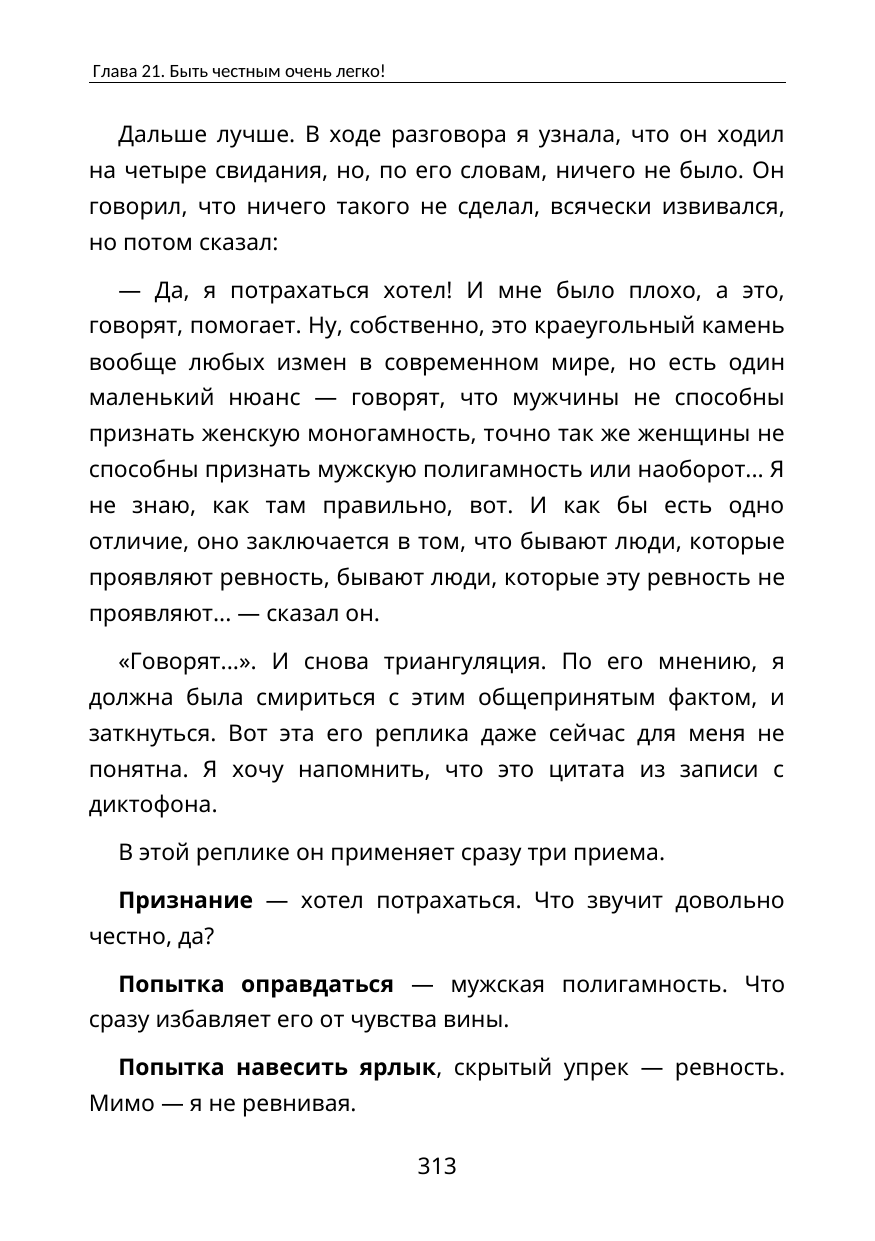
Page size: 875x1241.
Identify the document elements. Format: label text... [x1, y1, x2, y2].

text Признание — хотел потрахаться. Что звучит довольно честно, да? [88, 884, 786, 951]
text «Говорят...». И снова триангуляция. По его мнению, я должна была смириться с этим общепринятым фактом, и заткнуться. Вот эта его реплика даже сейчас для меня не понятна. Я хочу напомнить, что это цитата из записи с диктофона. [88, 645, 786, 820]
text Дальше лучше. В ходе разговора я узнала, что он ходил на четыре свидания, но, по его словам, ничего не было. Он говорил, что ничего такого не сделал, всячески извивался, но потом сказал: [88, 118, 786, 257]
text Попытка оправдаться — мужская полигамность. Что сразу избавляет его от чувства вины. [88, 967, 786, 1035]
text Попытка навесить ярлык, скрытый упрек — ревность. Мимо — я не ревнивая. [88, 1051, 786, 1118]
text — Да, я потрахаться хотел! И мне было плохо, а это, говорят, помогает. Ну, собственно, это краеугольный камень вообще любых измен в современном мире, но есть один маленький нюанс — говорят, что мужчины не способны признать женскую моногамность, точно так же женщины не способны признать мужскую полигамность или наоборот... Я не знаю, как там правильно, вот. И как бы есть одно отличие, оно заключается в том, что бывают люди, которые проявляют ревность, бывают люди, которые эту ревность не проявляют... — сказал он. [88, 273, 786, 628]
text В этой реплике он применяет сразу три приема. [88, 836, 786, 867]
